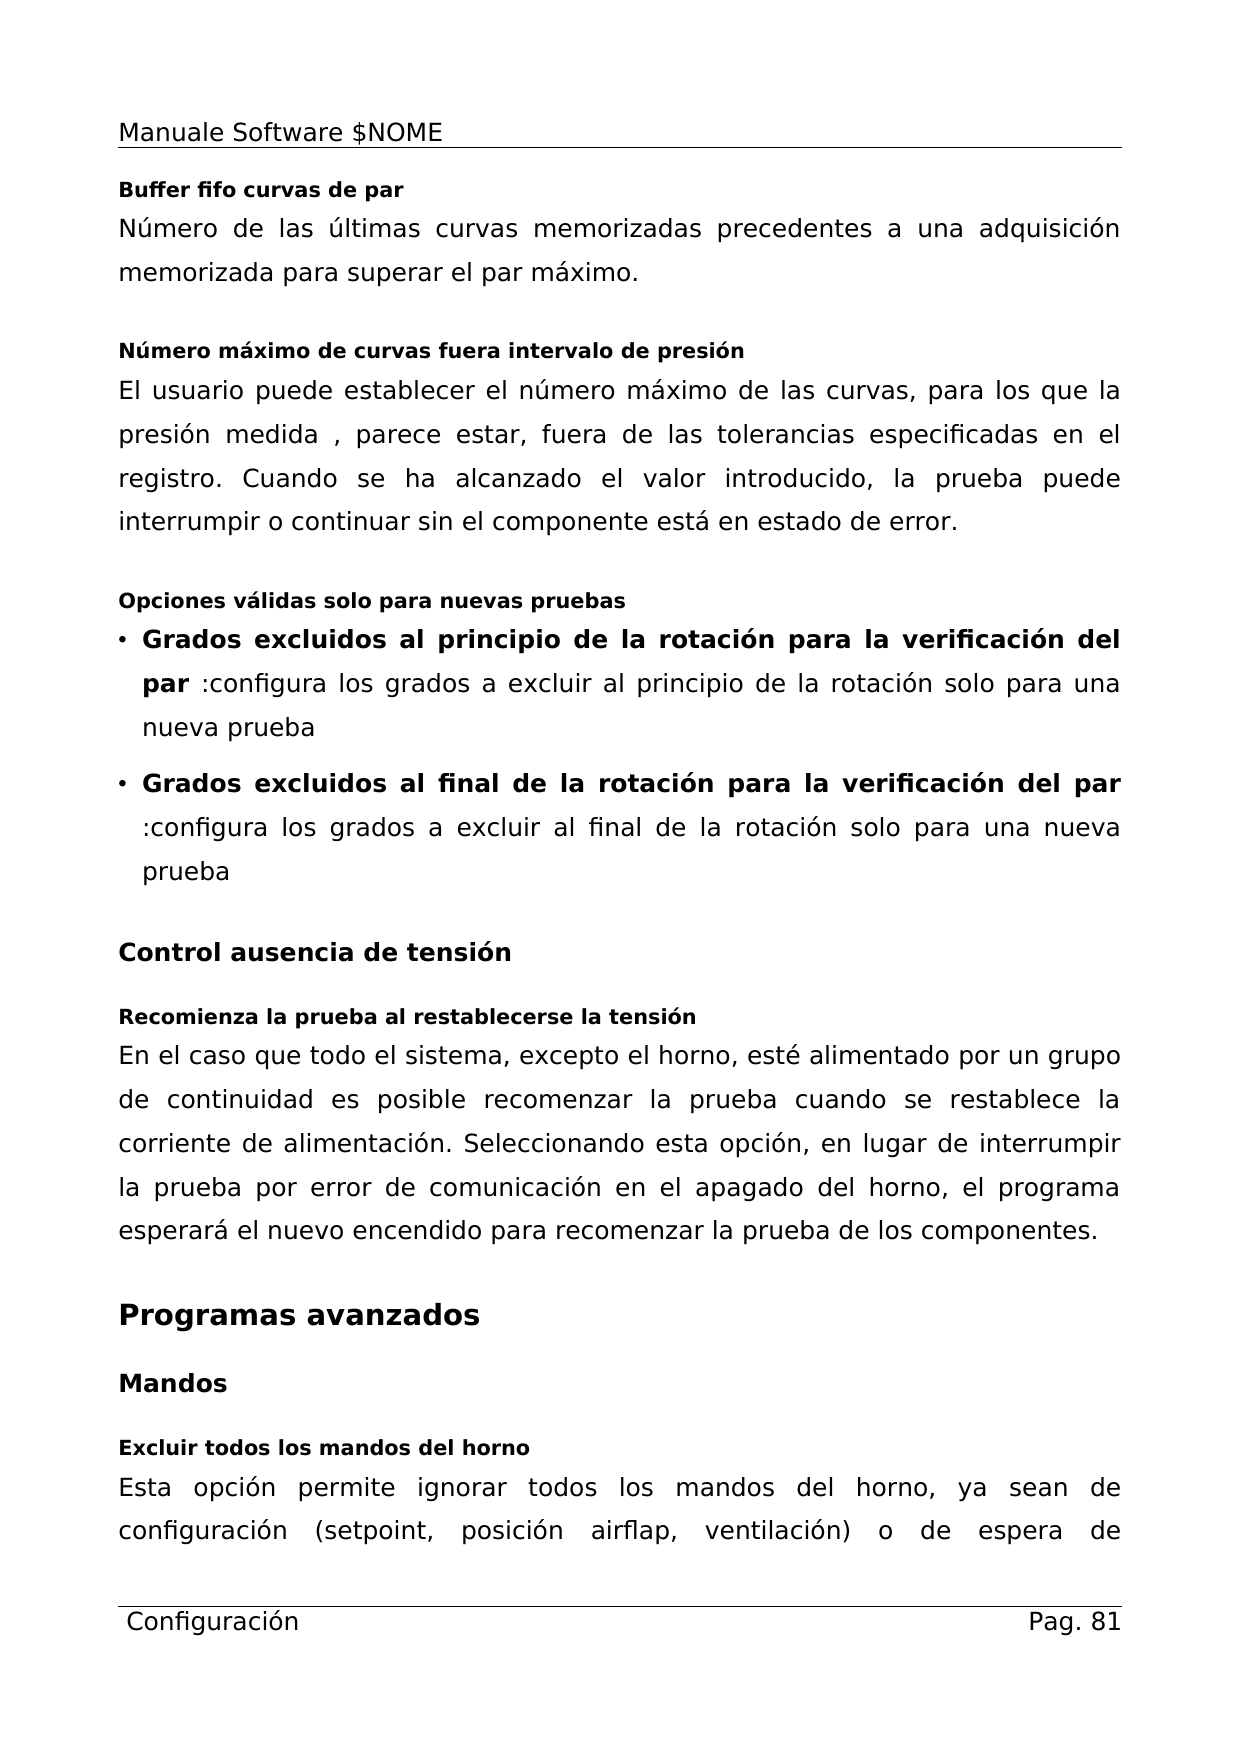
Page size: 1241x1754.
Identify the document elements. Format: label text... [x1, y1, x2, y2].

text En el caso que todo el sistema, excepto el horno, esté alimentado por un grupo de continuidad es posible recomenzar la prueba cuando se restablece la corriente de alimentación. Seleccionando esta opción, en lugar de interrumpir la prueba por error de comunicación en el apagado del horno, el programa esperará el nuevo encendido para recomenzar la prueba de los componentes. [118, 1042, 1122, 1246]
list Grados excluidos al final de la rotación para la verificación del par :configura los grados a excluir al final de la rotación solo para una nueva prueba [118, 769, 1122, 886]
text Número de las últimas curvas memorizadas precedentes a una adquisición memorizada para superar el par máximo. [118, 214, 1122, 287]
subtitle Excluir todos los mandos del horno [118, 1436, 1122, 1460]
subtitle Buffer fifo curvas de par [118, 178, 1122, 202]
subtitle Opciones válidas solo para nuevas pruebas [118, 589, 1122, 613]
list Grados excluidos al principio de la rotación para la verificación del par :configura los grados a excluir al principio de la rotación solo para una nueva prueba [118, 626, 1122, 742]
text Esta opción permite ignorar todos los mandos del horno, ya sean de configuración (setpoint, posición airflap, ventilación) o de espera de [118, 1473, 1122, 1546]
subtitle Programas avanzados [118, 1298, 1122, 1332]
subtitle Número máximo de curvas fuera intervalo de presión [118, 339, 1122, 364]
subtitle Mandos [118, 1369, 1122, 1398]
subtitle Control ausencia de tensión [118, 938, 1122, 967]
subtitle Recomienza la prueba al restablecerse la tensión [118, 1005, 1122, 1029]
text El usuario puede establecer el número máximo de las curvas, para los que la presión medida , parece estar, fuera de las tolerancias especificadas en el registro. Cuando se ha alcanzado el valor introducido, la prueba puede interrumpir o continuar sin el componente está en estado de error. [118, 376, 1122, 537]
